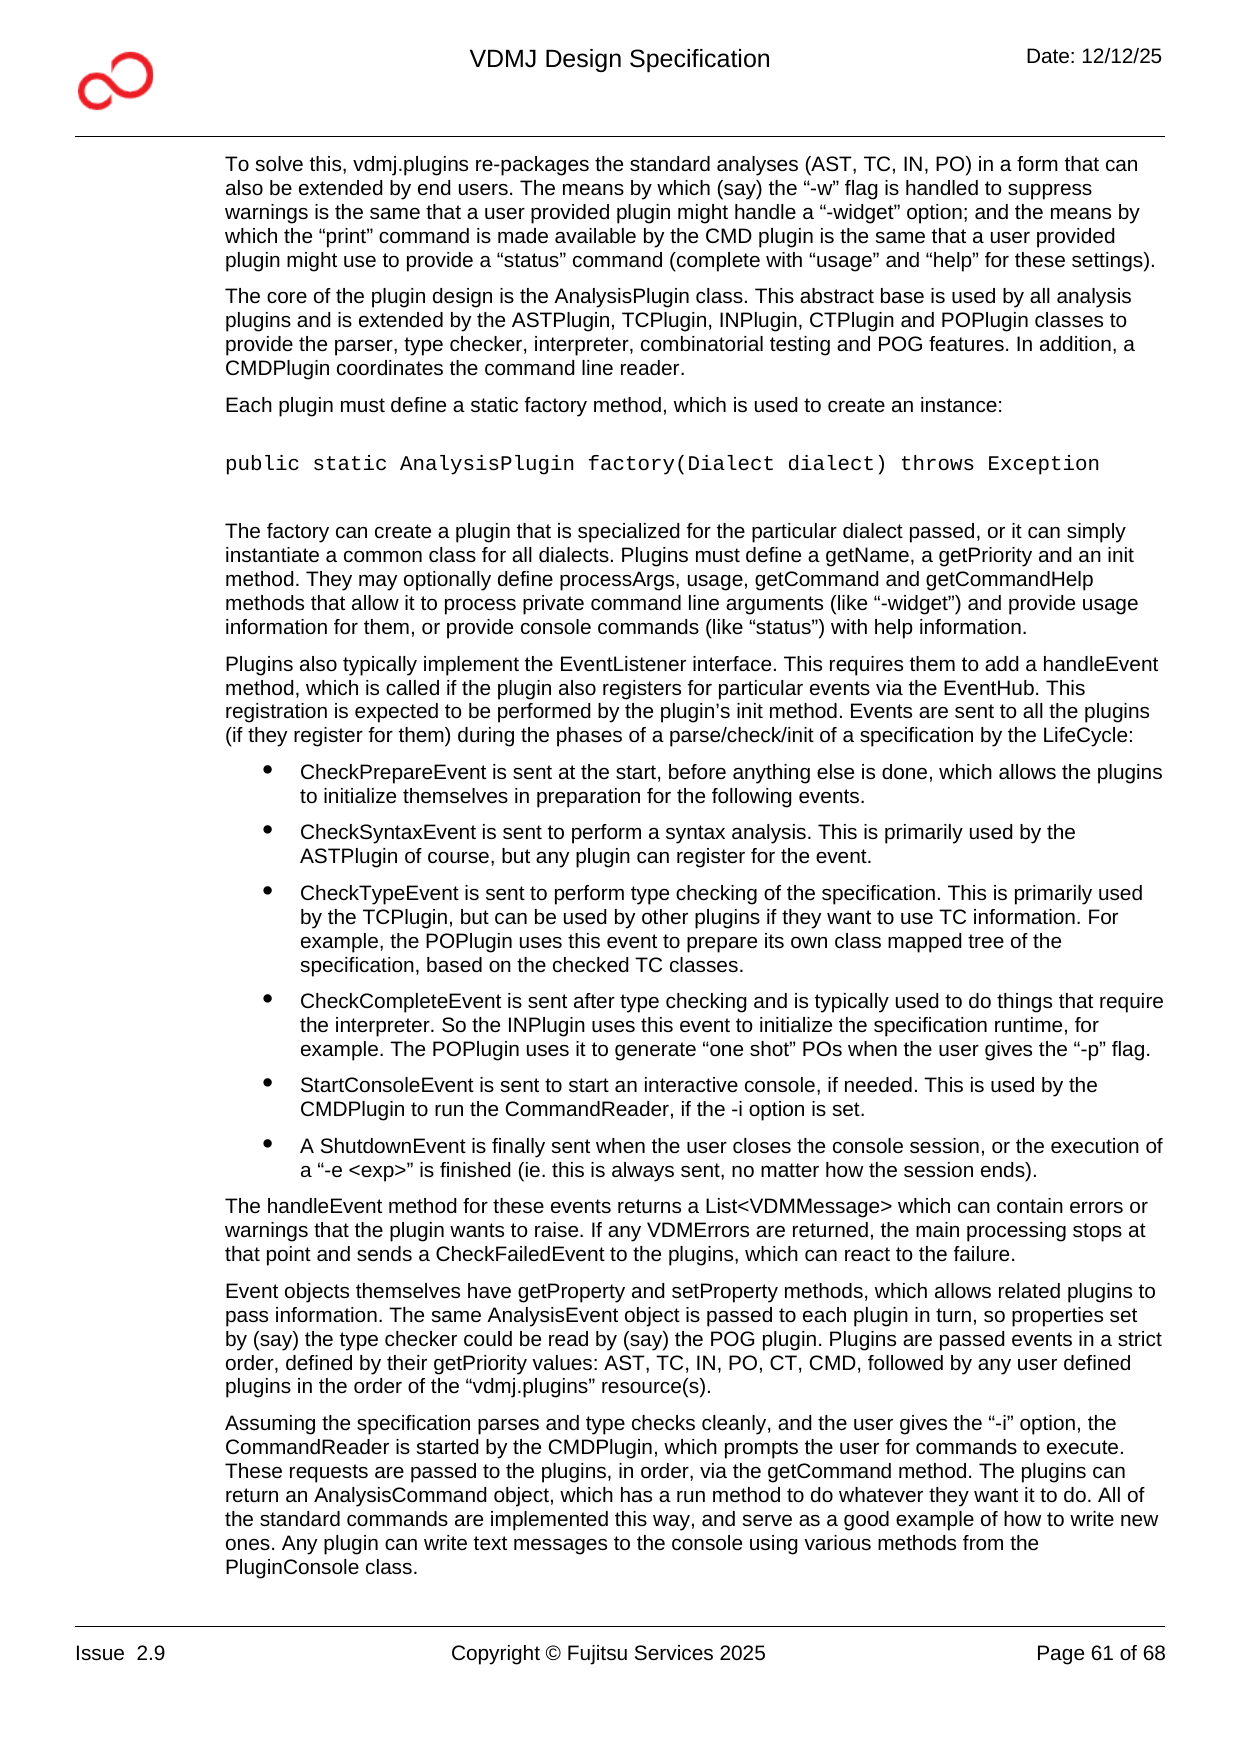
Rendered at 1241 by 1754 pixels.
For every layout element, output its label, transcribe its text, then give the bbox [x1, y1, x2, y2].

text The handleEvent method for these events returns a List<VDMMessage> which can contain errors or warnings that the plugin wants to raise. If any VDMErrors are returned, the main processing stops at that point and sends a CheckFailedEvent to the plugins, which can react to the failure. [225, 1194, 1165, 1266]
text To solve this, vdmj.plugins re-packages the standard analyses (AST, TC, IN, PO) in a form that can also be extended by end users. The means by which (say) the “-w” flag is handled to suppress warnings is the same that a user provided plugin might handle a “-widget” option; and the means by which the “print” command is made available by the CMD plugin is the same that a user provided plugin might use to provide a “status” command (complete with “usage” and “help” for these settings). [225, 152, 1165, 272]
text Assuming the specification parses and type checks cleanly, and the user gives the “-i” option, the CommandReader is started by the CMDPlugin, which prompts the user for commands to execute. These requests are passed to the plugins, in order, via the getCommand method. The plugins can return an AnalysisCommand object, which has a run method to do whatever they want it to do. All of the standard commands are implemented this way, and serve as a good example of how to write new ones. Any plugin can write text messages to the console using various methods from the PluginConsole class. [225, 1411, 1165, 1579]
list CheckSyntaxEvent is sent to perform a syntax analysis. This is primarily used by the ASTPlugin of course, but any plugin can register for the event. [262, 821, 1165, 868]
list CheckTypeEvent is sent to perform type checking of the specification. This is primarily used by the TCPlugin, but can be used by other plugins if they want to use TC information. For example, the POPlugin uses this event to prepare its own class mapped tree of the specification, based on the checked TC classes. [262, 881, 1165, 977]
text public static AnalysisPlugin factory(Dialect dialect) throws Exception [225, 452, 1165, 474]
text Each plugin must define a static factory method, which is used to create an instance: [225, 393, 1165, 417]
list CheckCompleteEvent is sent after type checking and is typically used to do things that require the interpreter. So the INPlugin uses this event to initialize the specification runtime, for example. The POPlugin uses it to generate “one shot” POs when the user gives the “-p” flag. [262, 989, 1165, 1061]
picture [78, 44, 153, 120]
list StartConsoleEvent is sent to start an interactive console, if needed. This is used by the CMDPlugin to run the CommandReader, if the -i option is set. [262, 1074, 1165, 1122]
list A ShutdownEvent is finally sent when the user closes the console session, or the execution of a “-e <exp>” is finished (ie. this is always sent, no matter how the session ends). [262, 1134, 1165, 1182]
text Plugins also typically implement the EventListener interface. This requires them to add a handleEvent method, which is called if the plugin also registers for particular events via the EventHub. This registration is expected to be performed by the plugin’s init method. Events are sent to all the plugins (if they register for them) during the phases of a parse/check/init of a specification by the LifeCycle: [225, 652, 1165, 748]
text The core of the plugin design is the AnalysisPlugin class. This abstract base is used by all analysis plugins and is extended by the ASTPlugin, TCPlugin, INPlugin, CTPlugin and POPlugin classes to provide the parser, type checker, interpreter, combinatorial testing and POG features. In addition, a CMDPlugin coordinates the command line reader. [225, 285, 1165, 381]
text The factory can create a plugin that is specialized for the particular dialect passed, or it can simply instantiate a common class for all dialects. Plugins must define a getName, a getPriority and an init method. They may optionally define processArgs, usage, getCommand and getCommandHelp methods that allow it to process private command line arguments (like “-widget”) and provide usage information for them, or provide console commands (like “status”) with help information. [225, 519, 1165, 639]
list CheckPrepareEvent is sent at the start, before anything else is done, which allows the plugins to initialize themselves in preparation for the following events. [262, 760, 1165, 808]
text Event objects themselves have getProperty and setProperty methods, which allows related plugins to pass information. The same AnalysisEvent object is passed to each plugin in turn, so properties set by (say) the type checker could be read by (say) the POG plugin. Plugins are passed events in a strict order, defined by their getPriority values: AST, TC, IN, PO, CT, CMD, followed by any user defined plugins in the order of the “vdmj.plugins” resource(s). [225, 1279, 1165, 1399]
